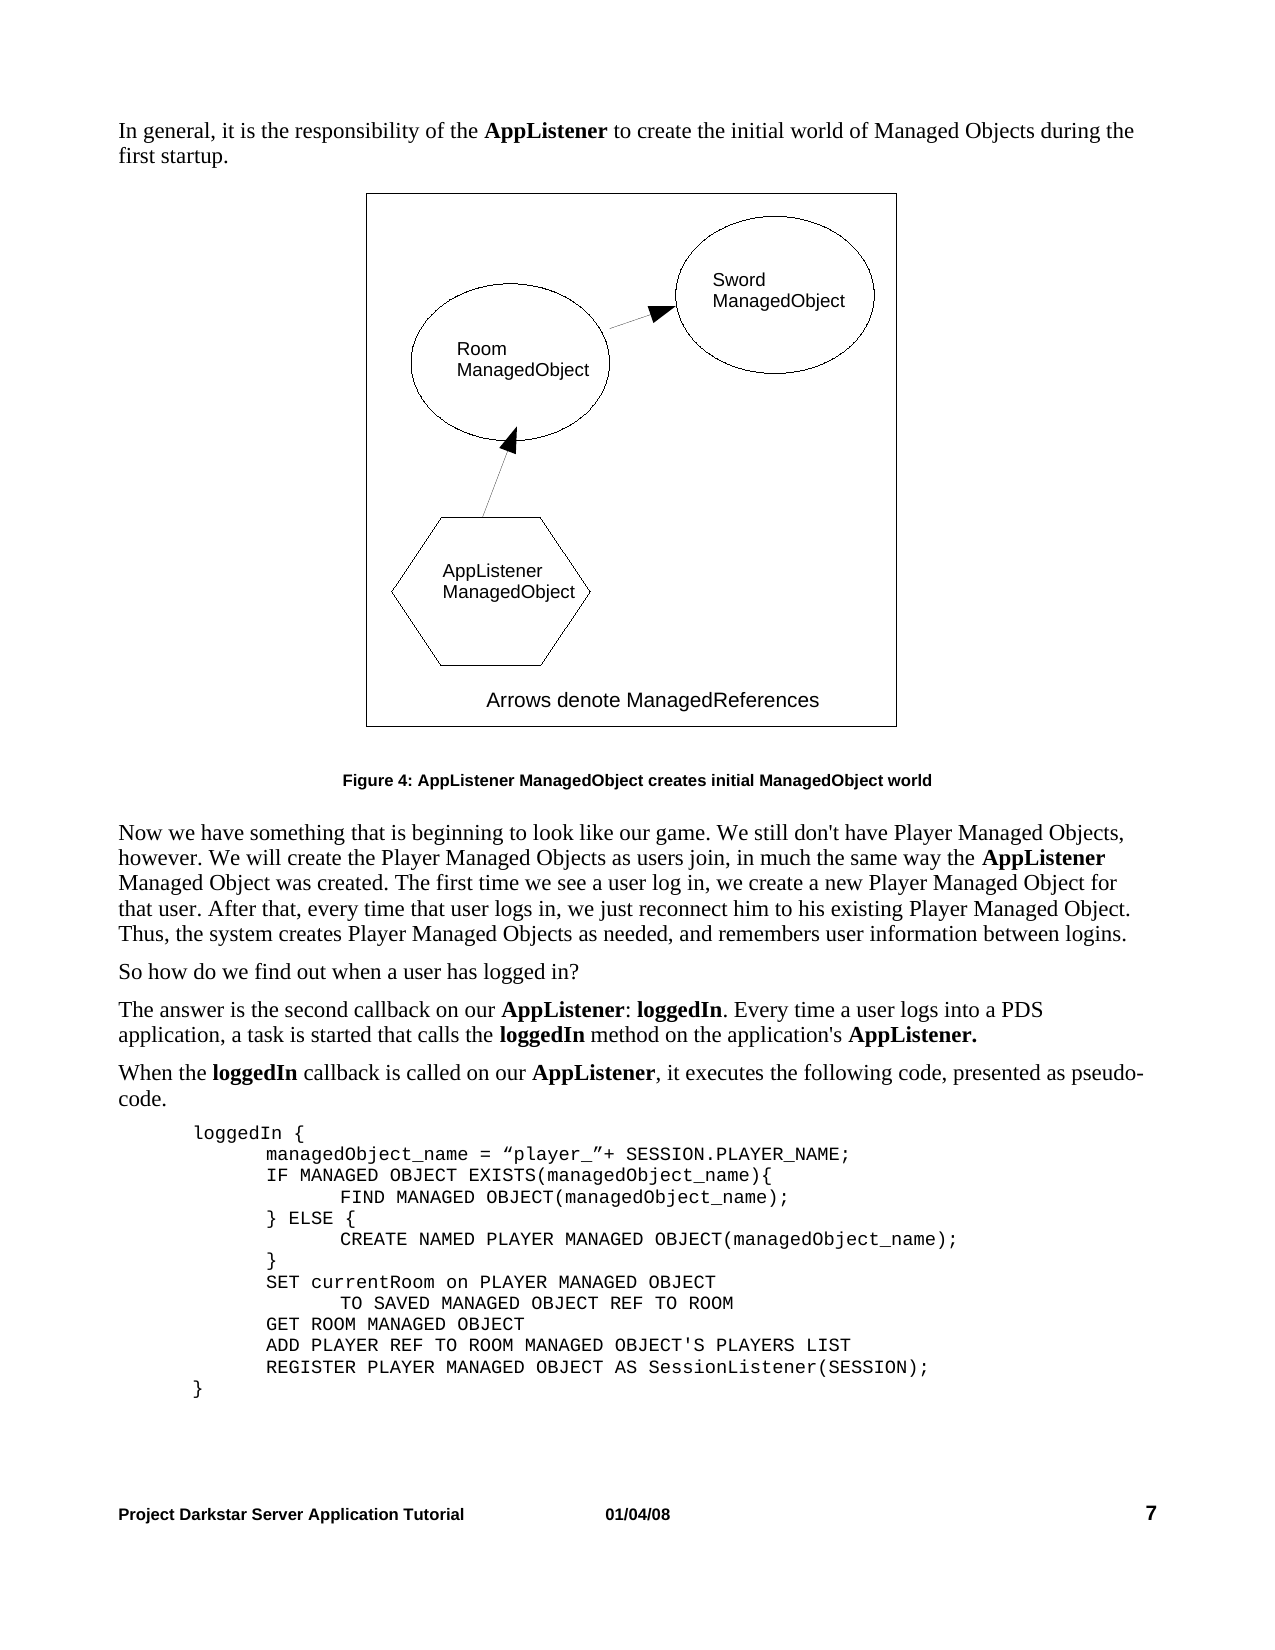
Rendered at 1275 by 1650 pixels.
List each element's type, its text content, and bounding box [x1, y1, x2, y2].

text The answer is the second callback on our AppListener: loggedIn. Every time a user logs into a PDS application, a task is started that calls the loggedIn method on the application's AppListener. [118, 997, 1157, 1048]
text Figure 4: AppListener ManagedObject creates initial ManagedObject world [118, 181, 1157, 789]
text } [192, 1379, 1098, 1400]
text So how do we find out when a user has logged in? [118, 959, 1157, 984]
text When the loggedIn callback is called on our AppListener, it executes the following code, presented as pseudo-code. [118, 1060, 1157, 1111]
text Now we have something that is beginning to look like our game. We still don't have Player Managed Objects, however. We will create the Player Managed Objects as users join, in much the same way the AppListener Managed Object was created. The first time we see a user log in, we create a new Player Managed Object for that user. After that, every time that user logs in, we just reconnect him to his existing Player Managed Object. Thus, the system creates Player Managed Objects as needed, and remembers user information between logins. [118, 819, 1157, 947]
text In general, it is the responsibility of the AppListener to create the initial world of Managed Objects during the first startup. [118, 118, 1157, 169]
text TO SAVED MANAGED OBJECT REF TO ROOM GET ROOM MANAGED OBJECT ADD PLAYER REF TO ROOM MANAGED OBJECT'S PLAYERS LIST REGISTER PLAYER MANAGED OBJECT AS SessionListener(SESSION); [192, 1294, 1098, 1379]
text loggedIn { managedObject_name = “player_”+ SESSION.PLAYER_NAME; IF MANAGED OBJECT EXISTS(managedObject_name){ FIND MANAGED OBJECT(managedObject_name); } ELSE { CREATE NAMED PLAYER MANAGED OBJECT(managedObject_name); } SET currentRoom on PLAYER MANAGED OBJECT [192, 1124, 1098, 1294]
